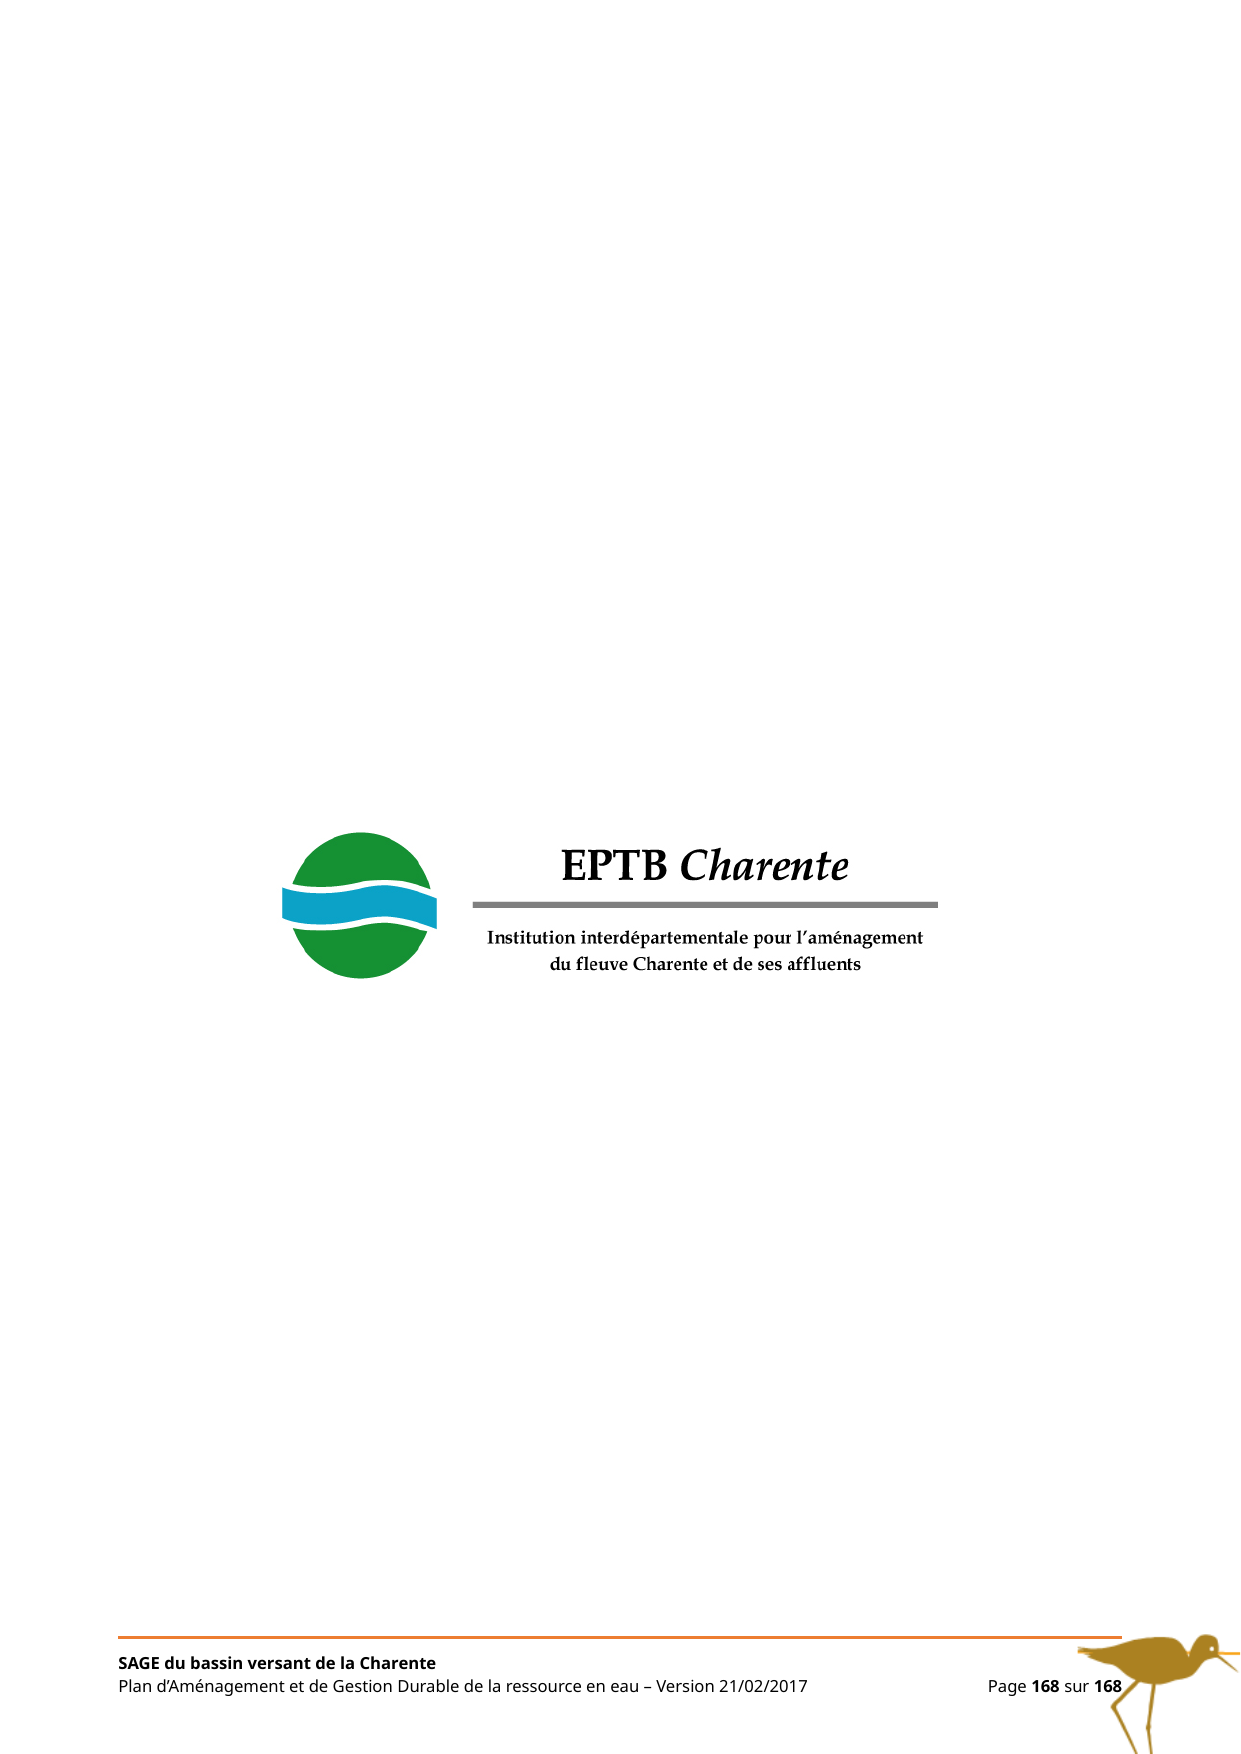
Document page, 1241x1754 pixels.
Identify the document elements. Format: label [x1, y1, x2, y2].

picture [1077, 1629, 1241, 1754]
picture [276, 830, 962, 981]
